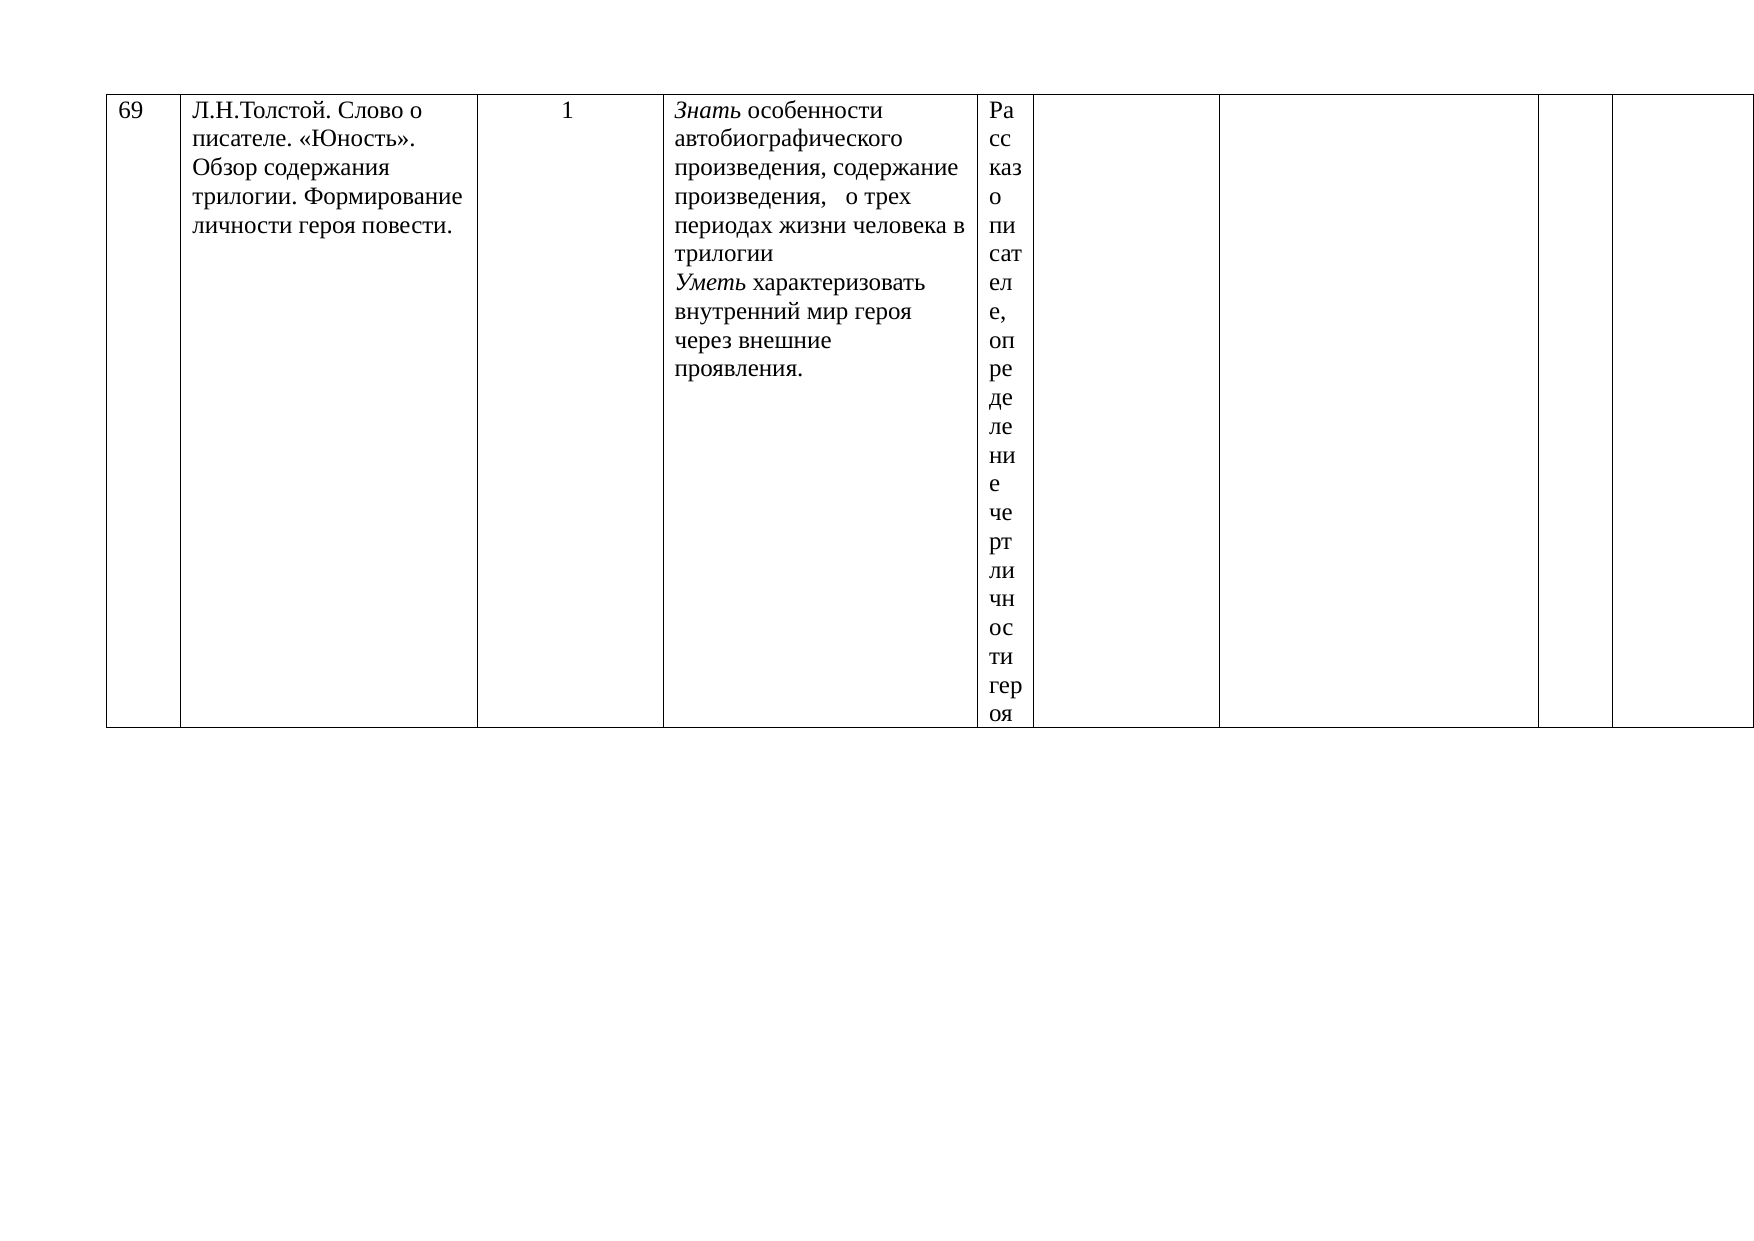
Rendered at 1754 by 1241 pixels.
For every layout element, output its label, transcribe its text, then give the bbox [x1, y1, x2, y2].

table_cell [1220, 95, 1538, 727]
table_cell [1034, 95, 1219, 727]
table_cell [1539, 95, 1612, 727]
table_cell 1 [478, 95, 663, 727]
table_cell 69 [107, 95, 180, 727]
table_cell Л.Н.Толстой. Слово о писателе. «Юность». Обзор содержания трилогии. Формирование личности героя повести. [181, 95, 477, 727]
table_cell [1613, 95, 1753, 727]
table_cell Знать особенности автобиографического произведения, содержание произведения, о трех периодах жизни человека в трилогии Уметь характеризовать внутренний мир героя через внешние проявления. [664, 95, 977, 727]
table_cell Рассказ о писателе, определение черт личности героя [978, 95, 1033, 727]
